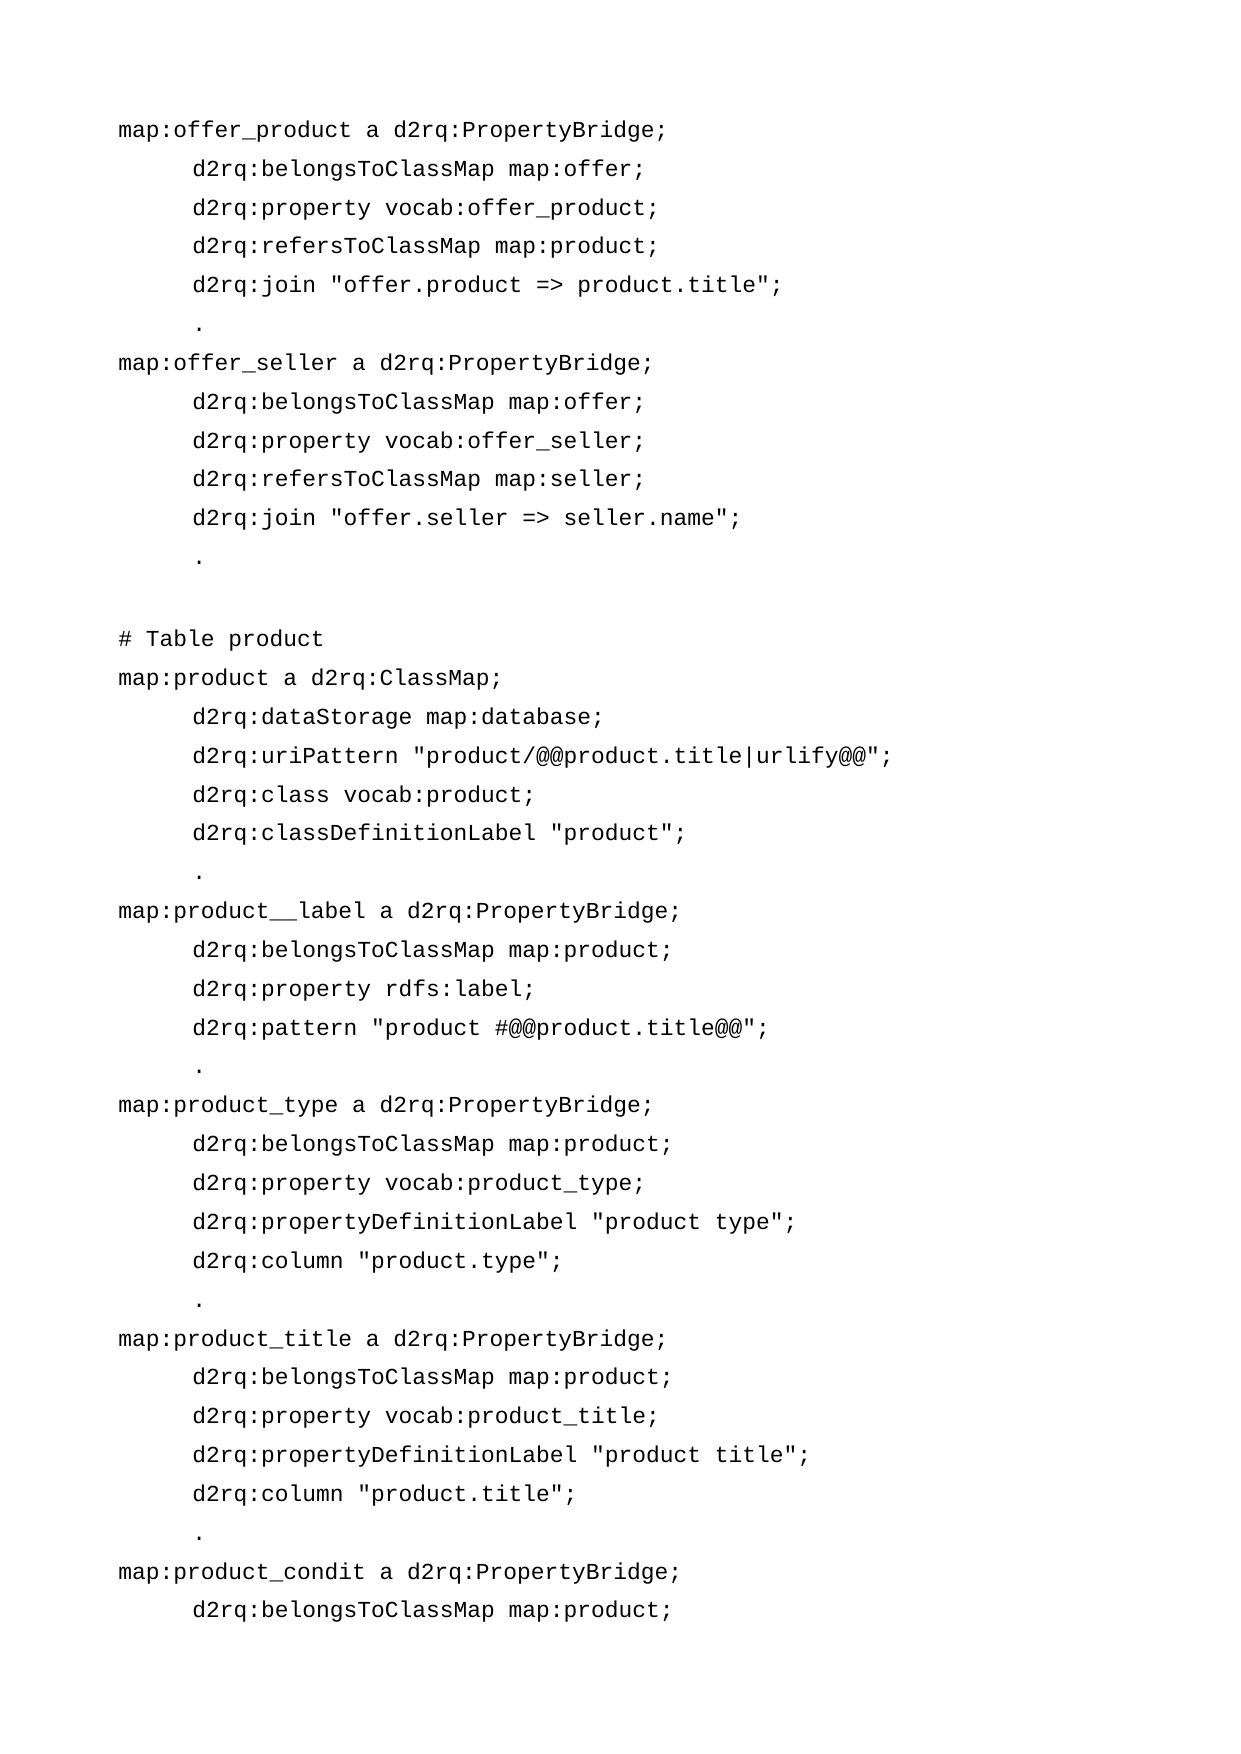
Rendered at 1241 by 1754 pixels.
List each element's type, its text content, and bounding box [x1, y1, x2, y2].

text map:offer_product a d2rq:PropertyBridge; [118, 118, 1122, 144]
text d2rq:refersToClassMap map:seller; [118, 468, 1122, 494]
text d2rq:refersToClassMap map:product; [118, 235, 1122, 261]
text d2rq:property vocab:offer_product; [118, 196, 1122, 222]
text . [118, 312, 1122, 338]
text map:product_condit a d2rq:PropertyBridge; [118, 1560, 1122, 1586]
text map:product a d2rq:ClassMap; [118, 666, 1122, 692]
text d2rq:property vocab:product_type; [118, 1171, 1122, 1197]
text map:offer_seller a d2rq:PropertyBridge; [118, 351, 1122, 377]
text d2rq:uriPattern "product/@@product.title|urlify@@"; [118, 744, 1122, 770]
text . [118, 1288, 1122, 1314]
text d2rq:propertyDefinitionLabel "product title"; [118, 1443, 1122, 1469]
text d2rq:pattern "product #@@product.title@@"; [118, 1016, 1122, 1042]
text d2rq:join "offer.seller => seller.name"; [118, 507, 1122, 533]
text map:product__label a d2rq:PropertyBridge; [118, 899, 1122, 925]
text . [118, 546, 1122, 571]
text map:product_type a d2rq:PropertyBridge; [118, 1094, 1122, 1120]
text d2rq:belongsToClassMap map:product; [118, 1599, 1122, 1625]
text d2rq:belongsToClassMap map:product; [118, 1366, 1122, 1392]
text . [118, 861, 1122, 887]
text map:product_title a d2rq:PropertyBridge; [118, 1327, 1122, 1353]
text d2rq:belongsToClassMap map:offer; [118, 157, 1122, 183]
text d2rq:join "offer.product => product.title"; [118, 273, 1122, 299]
text d2rq:property vocab:offer_seller; [118, 429, 1122, 455]
text d2rq:classDefinitionLabel "product"; [118, 822, 1122, 848]
text d2rq:class vocab:product; [118, 783, 1122, 809]
text d2rq:belongsToClassMap map:product; [118, 1133, 1122, 1158]
text d2rq:belongsToClassMap map:offer; [118, 390, 1122, 416]
text d2rq:dataStorage map:database; [118, 705, 1122, 731]
text # Table product [118, 627, 1122, 653]
text d2rq:property vocab:product_title; [118, 1404, 1122, 1431]
text d2rq:column "product.title"; [118, 1482, 1122, 1508]
text d2rq:belongsToClassMap map:product; [118, 938, 1122, 964]
text d2rq:propertyDefinitionLabel "product type"; [118, 1210, 1122, 1236]
text d2rq:property rdfs:label; [118, 977, 1122, 1003]
text . [118, 1521, 1122, 1547]
text d2rq:column "product.type"; [118, 1249, 1122, 1275]
text . [118, 1055, 1122, 1081]
